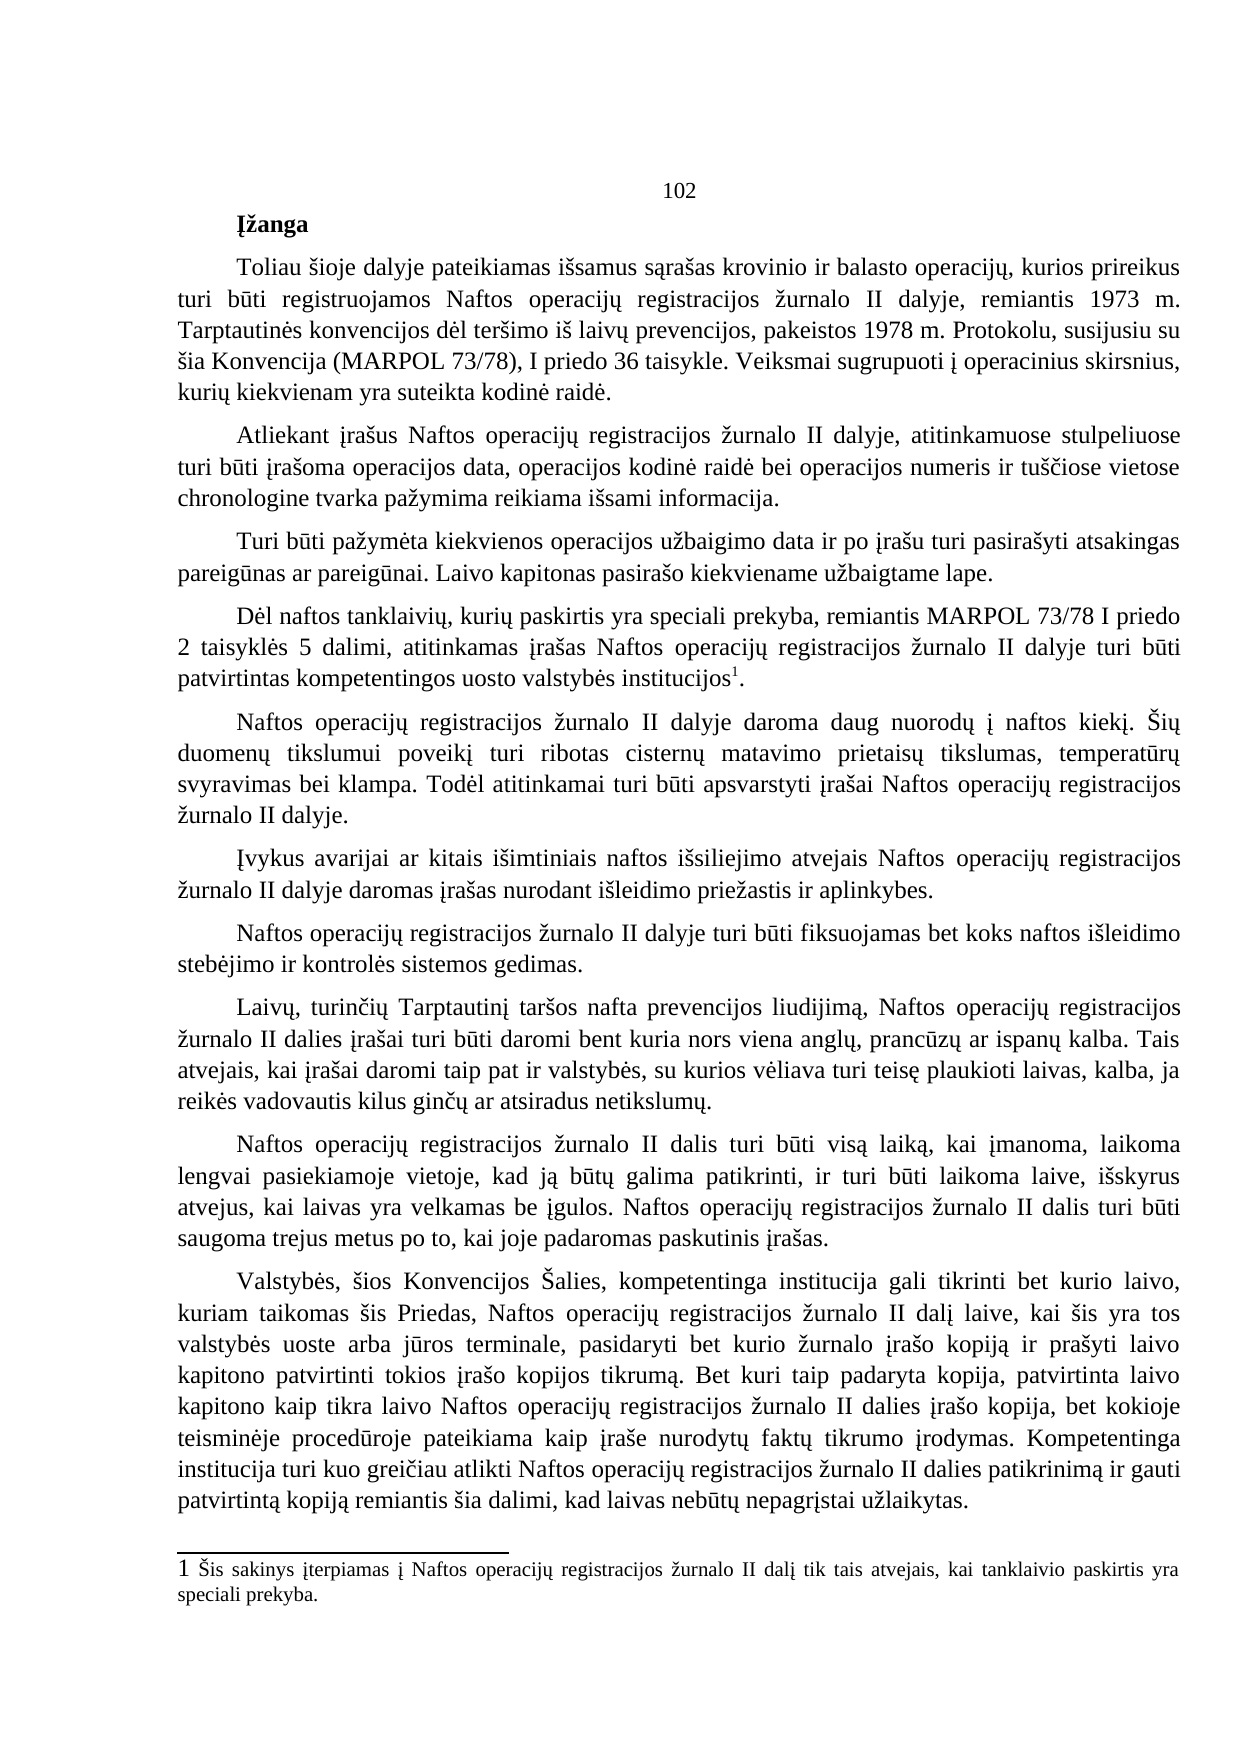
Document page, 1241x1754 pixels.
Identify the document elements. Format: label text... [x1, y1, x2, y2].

text Įvykus avarijai ar kitais išimtiniais naftos išsiliejimo atvejais Naftos operacijų registracijos žurnalo II dalyje daromas įrašas nurodant išleidimo priežastis ir aplinkybes. [177, 841, 1181, 903]
text Naftos operacijų registracijos žurnalo II dalis turi būti visą laiką, kai įmanoma, laikoma lengvai pasiekiamoje vietoje, kad ją būtų galima patikrinti, ir turi būti laikoma laive, išskyrus atvejus, kai laivas yra velkamas be įgulos. Naftos operacijų registracijos žurnalo II dalis turi būti saugoma trejus metus po to, kai joje padaromas paskutinis įrašas. [177, 1127, 1181, 1252]
text Naftos operacijų registracijos žurnalo II dalyje turi būti fiksuojamas bet koks naftos išleidimo stebėjimo ir kontrolės sistemos gedimas. [177, 916, 1181, 978]
text Įžanga [177, 207, 1181, 238]
text Laivų, turinčių Tarptautinį taršos nafta prevencijos liudijimą, Naftos operacijų registracijos žurnalo II dalies įrašai turi būti daromi bent kuria nors viena anglų, prancūzų ar ispanų kalba. Tais atvejais, kai įrašai daromi taip pat ir valstybės, su kurios vėliava turi teisę plaukioti laivas, kalba, ja reikės vadovautis kilus ginčų ar atsiradus netikslumų. [177, 990, 1181, 1115]
text Naftos operacijų registracijos žurnalo II dalyje daroma daug nuorodų į naftos kiekį. Šių duomenų tikslumui poveikį turi ribotas cisternų matavimo prietaisų tikslumas, temperatūrų svyravimas bei klampa. Todėl atitinkamai turi būti apsvarstyti įrašai Naftos operacijų registracijos žurnalo II dalyje. [177, 704, 1181, 829]
text Šis sakinys įterpiamas į Naftos operacijų registracijos žurnalo II dalį tik tais atvejais, kai tanklaivio paskirtis yra speciali prekyba. [177, 1553, 1181, 1606]
text Dėl naftos tanklaivių, kurių paskirtis yra speciali prekyba, remiantis MARPOL 73/78 I priedo 2 taisyklės 5 dalimi, atitinkamas įrašas Naftos operacijų registracijos žurnalo II dalyje turi būti patvirtintas kompetentingos uosto valstybės institucijos. [177, 598, 1181, 692]
text Toliau šioje dalyje pateikiamas išsamus sąrašas krovinio ir balasto operacijų, kurios prireikus turi būti registruojamos Naftos operacijų registracijos žurnalo II dalyje, remiantis 1973 m. Tarptautinės konvencijos dėl teršimo iš laivų prevencijos, pakeistos 1978 m. Protokolu, susijusiu su šia Konvencija (MARPOL 73/78), I priedo 36 taisykle. Veiksmai sugrupuoti į operacinius skirsnius, kurių kiekvienam yra suteikta kodinė raidė. [177, 250, 1181, 406]
text Turi būti pažymėta kiekvienos operacijos užbaigimo data ir po įrašu turi pasirašyti atsakingas pareigūnas ar pareigūnai. Laivo kapitonas pasirašo kiekviename užbaigtame lape. [177, 524, 1181, 586]
text Atliekant įrašus Naftos operacijų registracijos žurnalo II dalyje, atitinkamuose stulpeliuose turi būti įrašoma operacijos data, operacijos kodinė raidė bei operacijos numeris ir tuščiose vietose chronologine tvarka pažymima reikiama išsami informacija. [177, 418, 1181, 512]
text Valstybės, šios Konvencijos Šalies, kompetentinga institucija gali tikrinti bet kurio laivo, kuriam taikomas šis Priedas, Naftos operacijų registracijos žurnalo II dalį laive, kai šis yra tos valstybės uoste arba jūros terminale, pasidaryti bet kurio žurnalo įrašo kopiją ir prašyti laivo kapitono patvirtinti tokios įrašo kopijos tikrumą. Bet kuri taip padaryta kopija, patvirtinta laivo kapitono kaip tikra laivo Naftos operacijų registracijos žurnalo II dalies įrašo kopija, bet kokioje teisminėje procedūroje pateikiama kaip įraše nurodytų faktų tikrumo įrodymas. Kompetentinga institucija turi kuo greičiau atlikti Naftos operacijų registracijos žurnalo II dalies patikrinimą ir gauti patvirtintą kopiją remiantis šia dalimi, kad laivas nebūtų nepagrįstai užlaikytas. [177, 1264, 1181, 1514]
